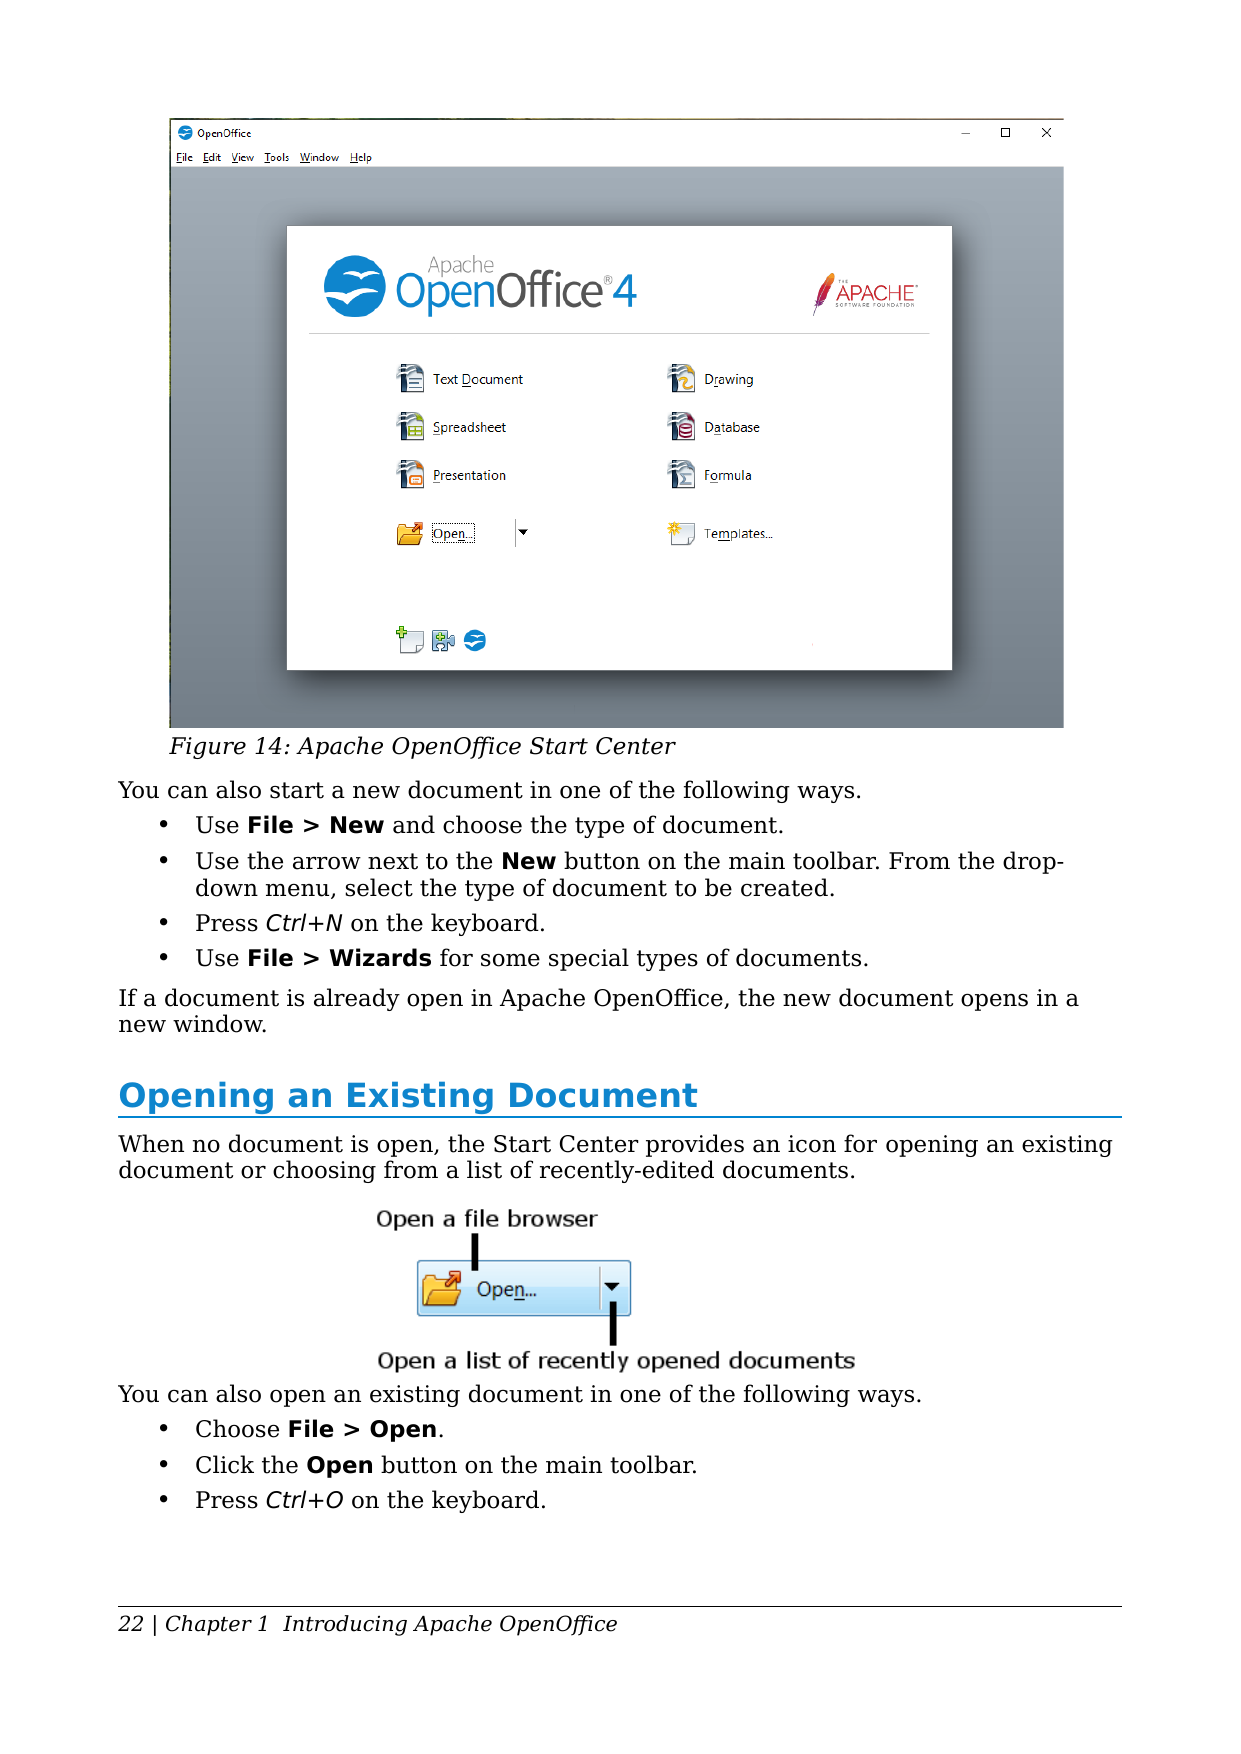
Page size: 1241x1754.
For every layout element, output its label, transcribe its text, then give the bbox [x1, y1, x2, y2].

list Click the Open button on the main toolbar. [156, 1450, 1122, 1479]
list Use the arrow next to the New button on the main toolbar. From the drop-down menu, select the type of document to be created. [156, 846, 1122, 902]
text Figure 13: Apache OpenOffice Start Center [169, 728, 1063, 759]
list Press Ctrl+N on the keyboard. [156, 908, 1122, 937]
list Press Ctrl+O on the keyboard. [156, 1485, 1122, 1514]
list Use File > Wizards for some special types of documents. [156, 943, 1122, 973]
list Use File > New and choose the type of document. [156, 811, 1122, 840]
picture [169, 118, 1064, 728]
picture [368, 1196, 872, 1382]
subtitle Opening an Existing Document [118, 1077, 1122, 1116]
list Choose File > Open. [156, 1414, 1122, 1444]
list You can also open an existing document in one of the following ways. [118, 1381, 1122, 1408]
text If a document is already open in Apache OpenOffice, the new document opens in a new window. [118, 985, 1122, 1038]
list You can also start a new document in one of the following ways. [118, 777, 1122, 804]
text When no document is open, the Start Center provides an icon for opening an existing document or choosing from a list of recently-edited documents. [118, 1131, 1122, 1184]
